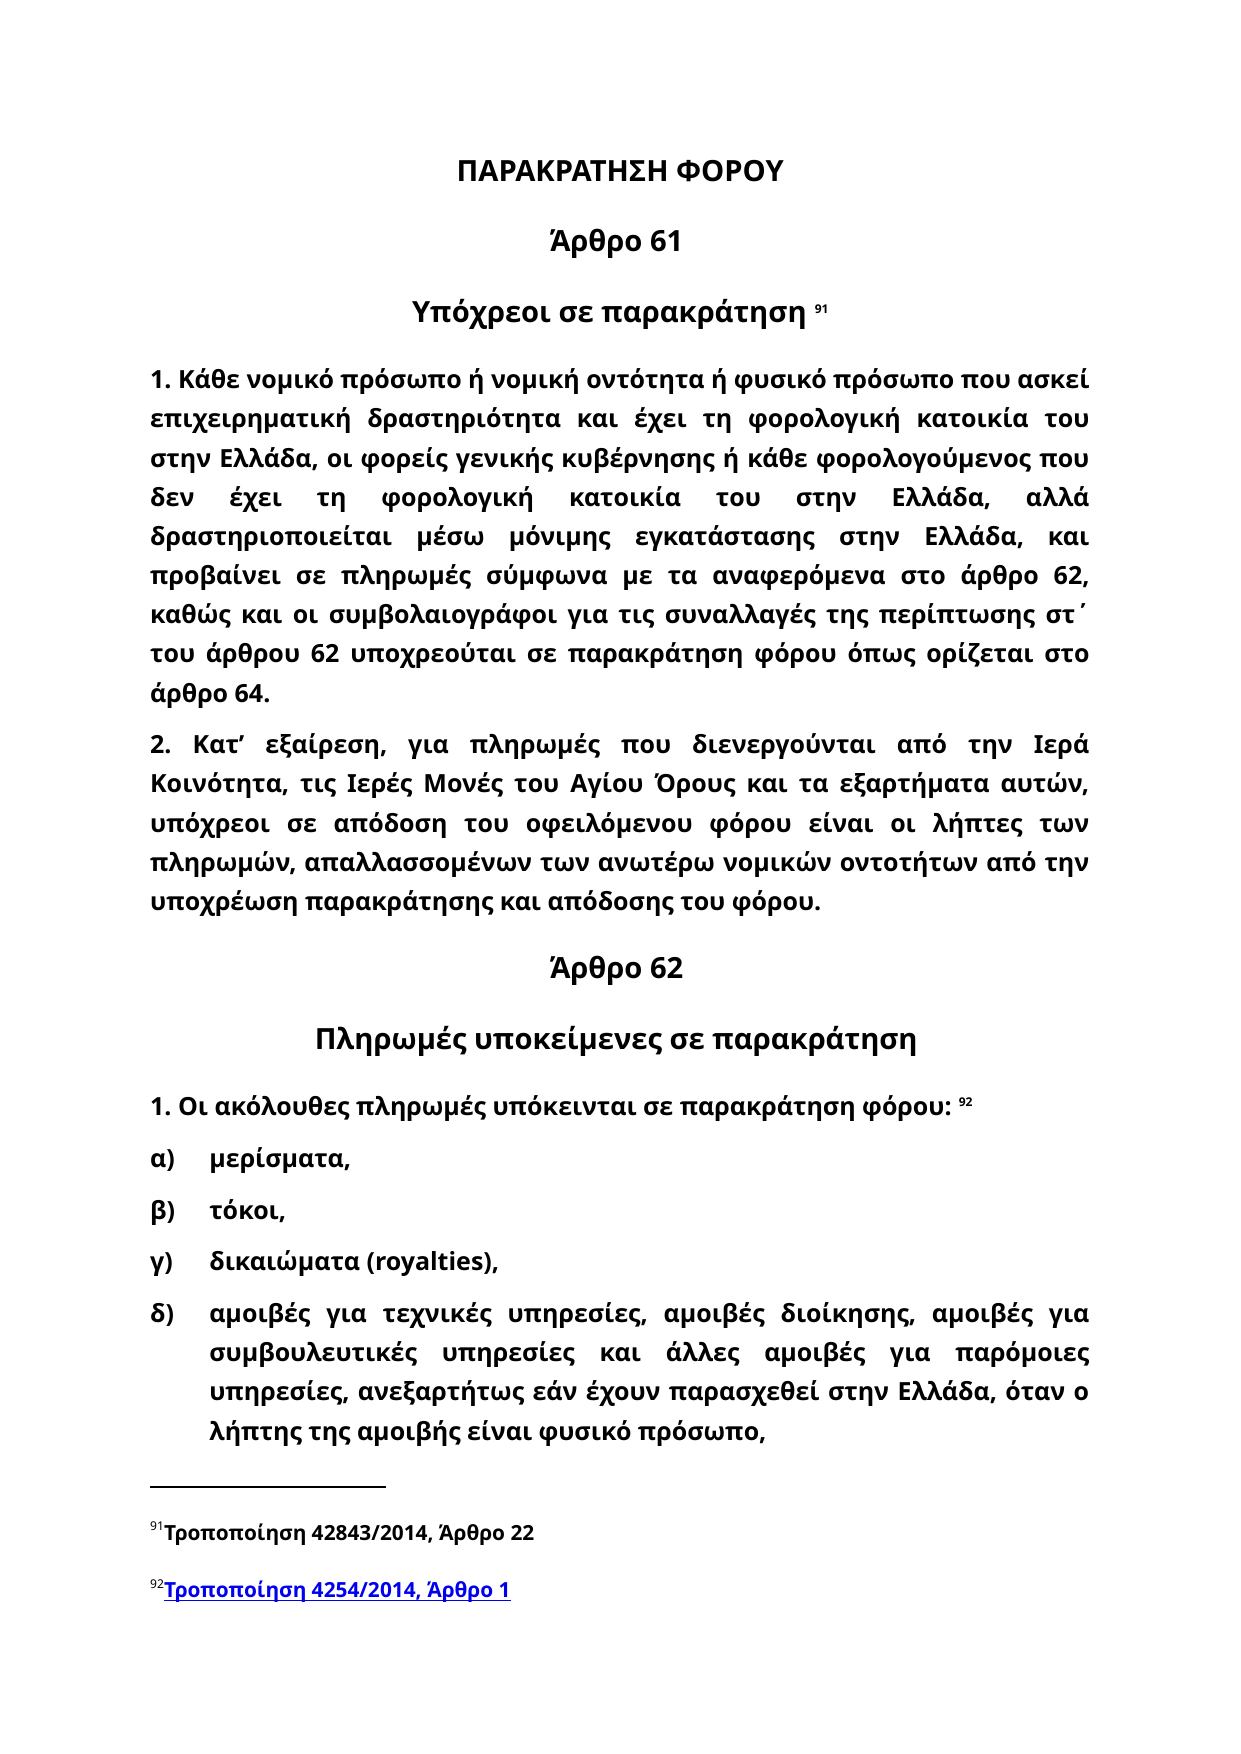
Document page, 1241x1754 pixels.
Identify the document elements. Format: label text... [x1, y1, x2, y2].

subtitle Άρθρο 61 [150, 221, 1090, 260]
subtitle Υπόχρεοι σε παρακράτηση [150, 291, 1090, 331]
list β) τόκοι, [150, 1192, 1090, 1226]
text Τροποποίηση 42843/2014, Άρθρο 22 [150, 1518, 1090, 1546]
text 1. Κάθε νομικό πρόσωπο ή νομική οντότητα ή φυσικό πρόσωπο που ασκεί επιχειρηματική δραστηριότητα και έχει τη φορολογική κατοικία του στην Ελλάδα, οι φορείς γενικής κυβέρνησης ή κάθε φορολογούμενος που δεν έχει τη φορολογική κατοικία του στην Ελλάδα, αλλά δραστηριοποιείται μέσω μόνιμης εγκατάστασης στην Ελλάδα, και προβαίνει σε πληρωμές σύμφωνα με τα αναφερόμενα στο άρθρο 62, καθώς και οι συμβολαιογράφοι για τις συναλλαγές της περίπτωσης στ΄ του άρθρου 62 υποχρεούται σε παρακράτηση φόρου όπως ορίζεται στο άρθρο 64. [150, 362, 1090, 709]
text Τροποποίηση 4254/2014, Άρθρο 1 [150, 1576, 1090, 1604]
text 2. Κατ’ εξαίρεση, για πληρωμές που διενεργούνται από την Ιερά Κοινότητα, τις Ιερές Μονές του Αγίου Όρους και τα εξαρτήματα αυτών, υπόχρεοι σε απόδοση του οφειλόμενου φόρου είναι οι λήπτες των πληρωμών, απαλλασσομένων των ανωτέρω νομικών οντοτήτων από την υποχρέωση παρακράτησης και απόδοσης του φόρου. [150, 727, 1090, 918]
subtitle Άρθρο 62 [150, 948, 1090, 987]
subtitle Πληρωμές υποκείμενες σε παρακράτηση [150, 1018, 1090, 1058]
list α) μερίσματα, [150, 1141, 1090, 1175]
list γ) δικαιώματα (royalties), [150, 1244, 1090, 1278]
subtitle ΠΑΡΑΚΡΑΤΗΣΗ ΦΟΡΟΥ [150, 150, 1090, 190]
list δ) αμοιβές για τεχνικές υπηρεσίες, αμοιβές διοίκησης, αμοιβές για συμβουλευτικές υπηρεσίες και άλλες αμοιβές για παρόμοιες υπηρεσίες, ανεξαρτήτως εάν έχουν παρασχεθεί στην Ελλάδα, όταν ο λήπτης της αμοιβής είναι φυσικό πρόσωπο, [150, 1296, 1090, 1447]
text 1. Οι ακόλουθες πληρωμές υπόκεινται σε παρακράτηση φόρου: [150, 1089, 1090, 1123]
